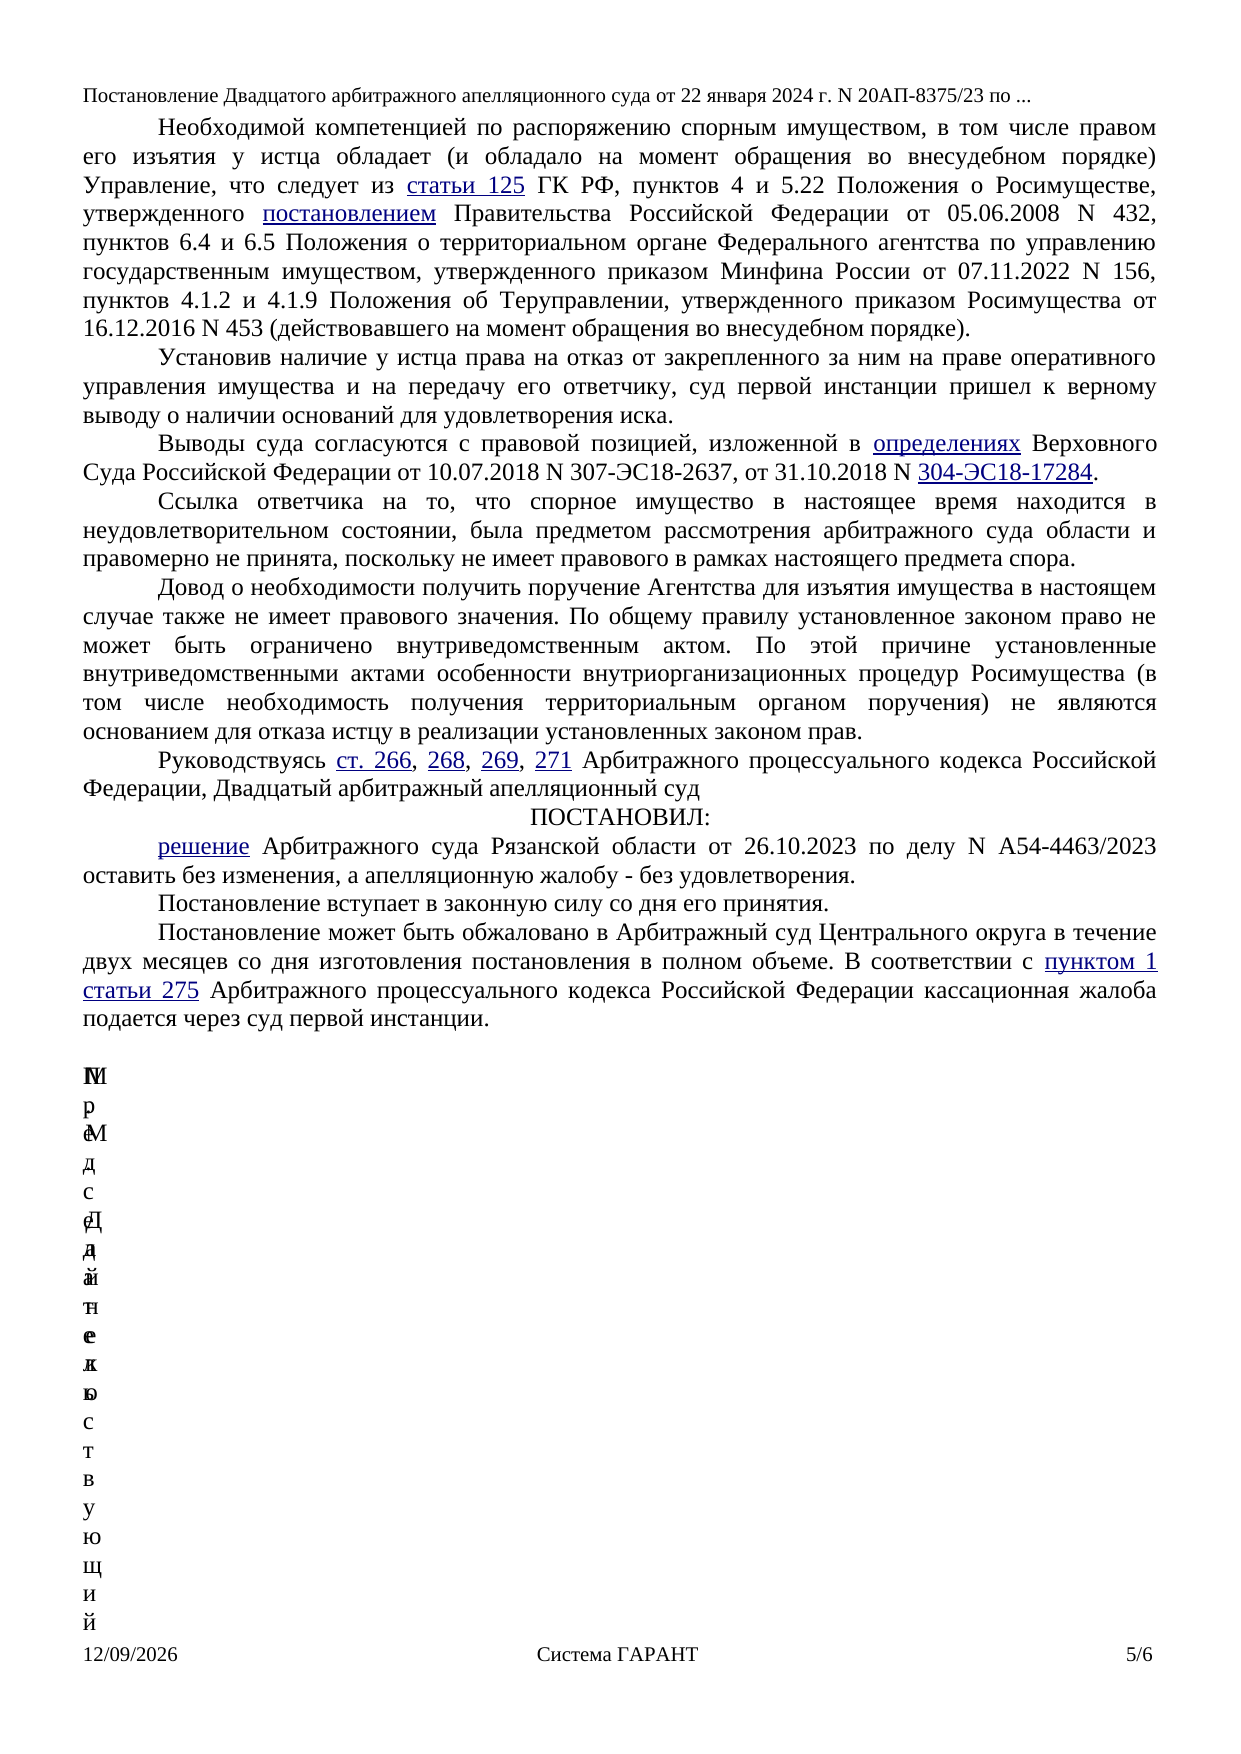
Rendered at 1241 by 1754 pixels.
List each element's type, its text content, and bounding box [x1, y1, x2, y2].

text решение Арбитражного суда Рязанской области от 26.10.2023 по делу N А54-4463/2023 оставить без изменения, а апелляционную жалобу - без удовлетворения. [83, 831, 1157, 888]
text Постановление может быть обжаловано в Арбитражный суд Центрального округа в течение двух месяцев со дня изготовления постановления в полном объеме. В соответствии с пунктом 1 статьи 275 Арбитражного процессуального кодекса Российской Федерации кассационная жалоба подается через суд первой инстанции. [83, 917, 1157, 1032]
text Выводы суда согласуются с правовой позицией, изложенной в определениях Верховного Суда Российской Федерации от 10.07.2018 N 307-ЭС18-2637, от 31.10.2018 N 304-ЭС18-17284. [83, 428, 1157, 486]
text ПОСТАНОВИЛ: [83, 802, 1157, 831]
text Довод о необходимости получить поручение Агентства для изъятия имущества в настоящем случае также не имеет правового значения. По общему правилу установленное законом право не может быть ограничено внутриведомственным актом. По этой причине установленные внутриведомственными актами особенности внутриорганизационных процедур Росимущества (в том числе необходимость получения территориальным органом поручения) не являются основанием для отказа истцу в реализации установленных законом прав. [83, 572, 1157, 745]
text Постановление вступает в законную силу со дня его принятия. [83, 888, 1157, 917]
text Ссылка ответчика на то, что спорное имущество в настоящее время находится в неудовлетворительном состоянии, была предметом рассмотрения арбитражного суда области и правомерно не принята, поскольку не имеет правового в рамках настоящего предмета спора. [83, 486, 1157, 572]
text Руководствуясь ст. 266, 268, 269, 271 Арбитражного процессуального кодекса Российской Федерации, Двадцатый арбитражный апелляционный суд [83, 745, 1157, 802]
text Необходимой компетенцией по распоряжению спорным имуществом, в том числе правом его изъятия у истца обладает (и обладало на момент обращения во внесудебном порядке) Управление, что следует из статьи 125 ГК РФ, пунктов 4 и 5.22 Положения о Росимуществе, утвержденного постановлением Правительства Российской Федерации от 05.06.2008 N 432, пунктов 6.4 и 6.5 Положения о территориальном органе Федерального агентства по управлению государственным имуществом, утвержденного приказом Минфина России от 07.11.2022 N 156, пунктов 4.1.2 и 4.1.9 Положения об Теруправлении, утвержденного приказом Росимущества от 16.12.2016 N 453 (действовавшего на момент обращения во внесудебном порядке). [83, 112, 1157, 342]
text Установив наличие у истца права на отказ от закрепленного за ним на праве оперативного управления имущества и на передачу его ответчику, суд первой инстанции пришел к верному выводу о наличии оснований для удовлетворения иска. [83, 342, 1157, 428]
